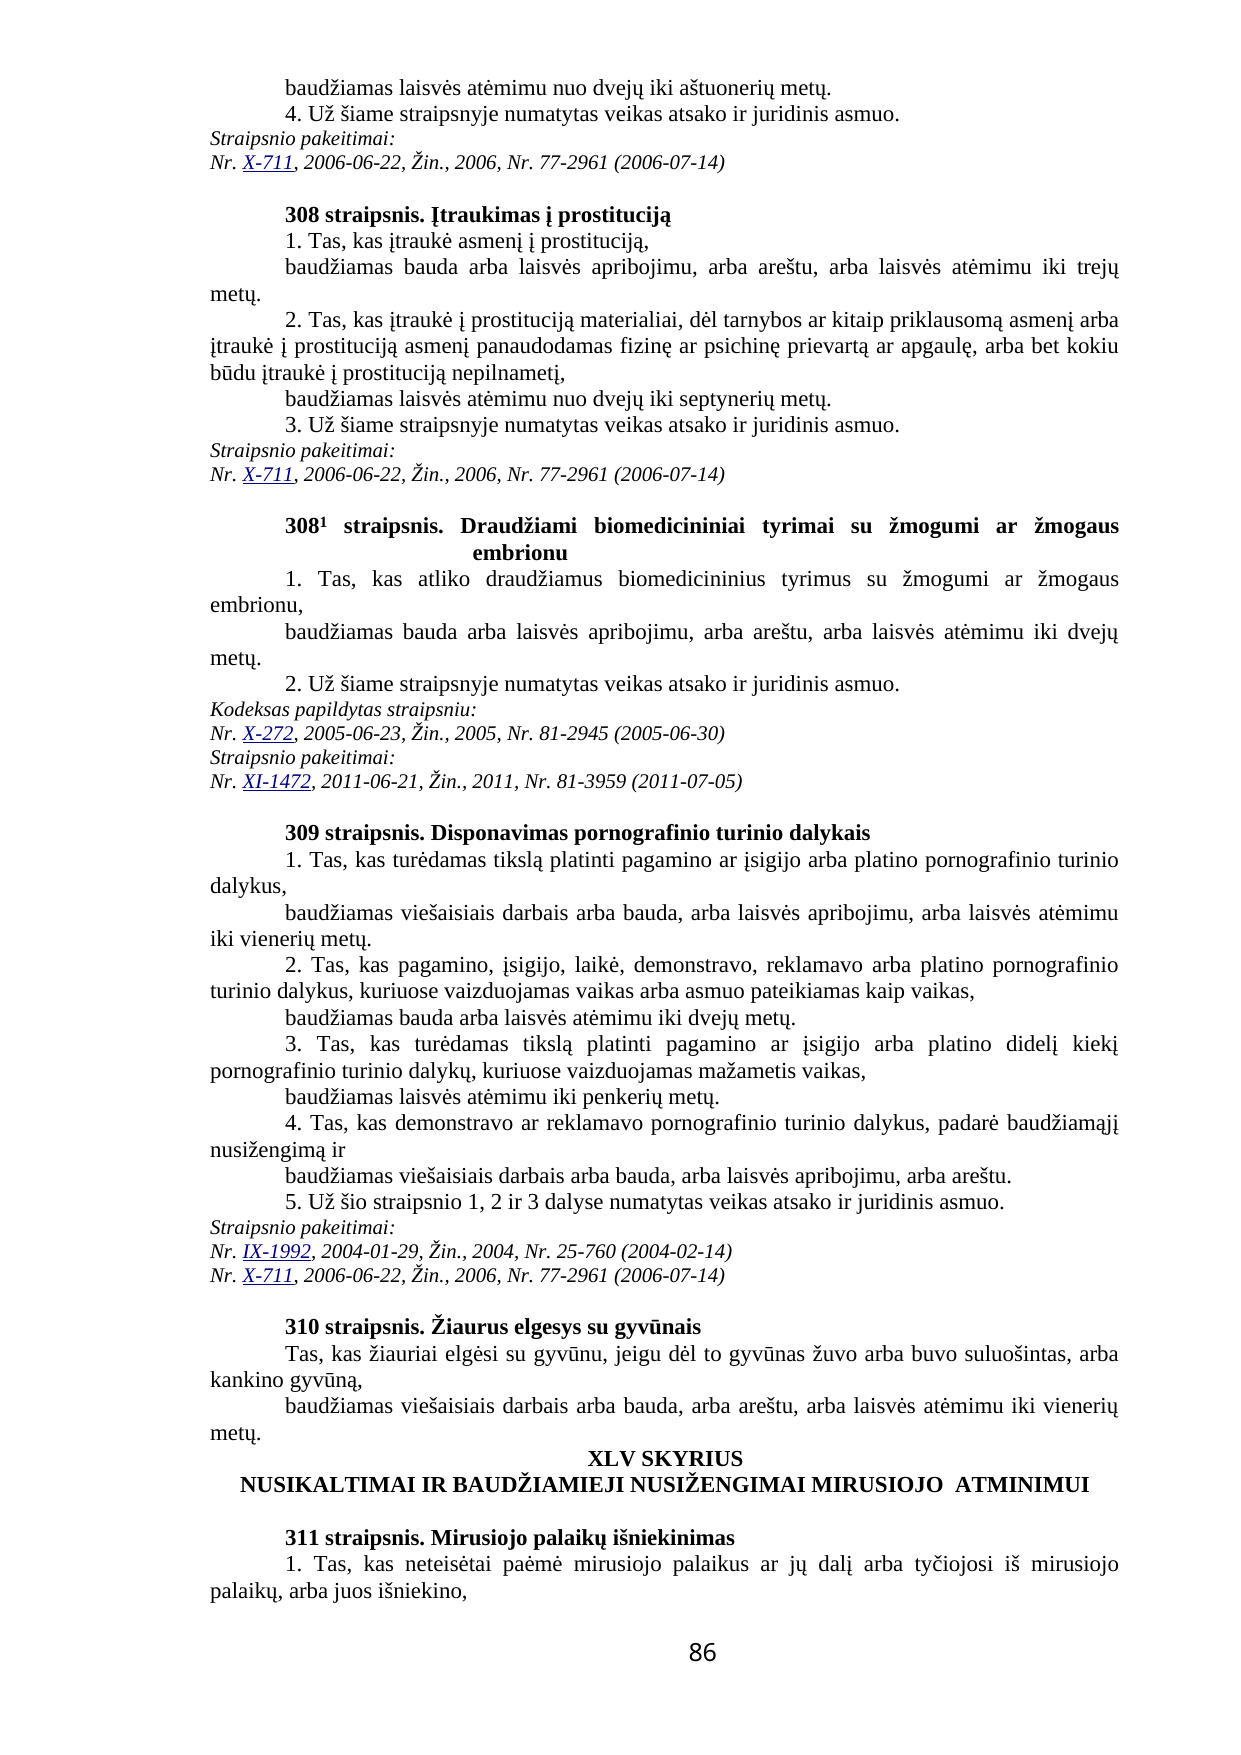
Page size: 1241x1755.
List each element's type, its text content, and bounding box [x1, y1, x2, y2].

text Nr. X-272, 2005-06-23, Žin., 2005, Nr. 81-2945 (2005-06-30) [210, 721, 1120, 745]
text 1. Tas, kas turėdamas tikslą platinti pagamino ar įsigijo arba platino pornografinio turinio dalykus, [210, 846, 1120, 898]
text Tas, kas žiauriai elgėsi su gyvūnu, jeigu dėl to gyvūnas žuvo arba buvo suluošintas, arba kankino gyvūną, [210, 1340, 1120, 1392]
text 3. Už šiame straipsnyje numatytas veikas atsako ir juridinis asmuo. [210, 412, 1120, 438]
text baudžiamas laisvės atėmimu nuo dvejų iki aštuonerių metų. [210, 73, 1120, 100]
text baudžiamas bauda arba laisvės atėmimu iki dvejų metų. [210, 1004, 1120, 1030]
text Nr. X-711, 2006-06-22, Žin., 2006, Nr. 77-2961 (2006-07-14) [210, 150, 1120, 174]
text 5. Už šio straipsnio 1, 2 ir 3 dalyse numatytas veikas atsako ir juridinis asmuo. [210, 1188, 1120, 1215]
text Nr. IX-1992, 2004-01-29, Žin., 2004, Nr. 25-760 (2004-02-14) [210, 1239, 1120, 1263]
text Nr. X-711, 2006-06-22, Žin., 2006, Nr. 77-2961 (2006-07-14) [210, 462, 1120, 486]
text 4. Už šiame straipsnyje numatytas veikas atsako ir juridinis asmuo. [210, 100, 1120, 126]
text 4. Tas, kas demonstravo ar reklamavo pornografinio turinio dalykus, padarė baudžiamąjį nusižengimą ir [210, 1109, 1120, 1162]
text 2. Už šiame straipsnyje numatytas veikas atsako ir juridinis asmuo. [210, 671, 1120, 697]
text NUSIKALTIMAI IR BAUDŽIAMIEJI NUSIŽENGIMAI MIRUSIOJO ATMINIMUI [210, 1471, 1120, 1498]
text baudžiamas laisvės atėmimu nuo dvejų iki septynerių metų. [210, 385, 1120, 412]
text Nr. XI-1472, 2011-06-21, Žin., 2011, Nr. 81-3959 (2011-07-05) [210, 769, 1120, 793]
text 3. Tas, kas turėdamas tikslą platinti pagamino ar įsigijo arba platino didelį kiekį pornografinio turinio dalykų, kuriuose vaizduojamas mažametis vaikas, [210, 1030, 1120, 1083]
text baudžiamas bauda arba laisvės apribojimu, arba areštu, arba laisvės atėmimu iki trejų metų. [210, 253, 1120, 306]
text baudžiamas viešaisiais darbais arba bauda, arba laisvės apribojimu, arba areštu. [210, 1162, 1120, 1188]
text 1. Tas, kas neteisėtai paėmė mirusiojo palaikus ar jų dalį arba tyčiojosi iš mirusiojo palaikų, arba juos išniekino, [210, 1551, 1120, 1603]
text Straipsnio pakeitimai: [210, 126, 1120, 150]
text 310 straipsnis. Žiaurus elgesys su gyvūnais [210, 1313, 1120, 1340]
text Straipsnio pakeitimai: [210, 1215, 1120, 1239]
text 308 straipsnis. Įtraukimas į prostituciją [210, 201, 1120, 227]
text baudžiamas viešaisiais darbais arba bauda, arba areštu, arba laisvės atėmimu iki vienerių metų. [210, 1392, 1120, 1445]
text baudžiamas laisvės atėmimu iki penkerių metų. [210, 1083, 1120, 1109]
text XLV SKYRIUS [210, 1445, 1120, 1471]
text 3081 straipsnis. Draudžiami biomedicininiai tyrimai su žmogumi ar žmogaus embrionu [285, 512, 1120, 565]
text 309 straipsnis. Disponavimas pornografinio turinio dalykais [285, 819, 1120, 846]
text 1. Tas, kas atliko draudžiamus biomedicininius tyrimus su žmogumi ar žmogaus embrionu, [210, 565, 1120, 618]
text 311 straipsnis. Mirusiojo palaikų išniekinimas [210, 1524, 1120, 1551]
text 1. Tas, kas įtraukė asmenį į prostituciją, [210, 227, 1120, 253]
text baudžiamas viešaisiais darbais arba bauda, arba laisvės apribojimu, arba laisvės atėmimu iki vienerių metų. [210, 898, 1120, 951]
text Straipsnio pakeitimai: [210, 745, 1120, 769]
text Straipsnio pakeitimai: [210, 438, 1120, 462]
text 2. Tas, kas įtraukė į prostituciją materialiai, dėl tarnybos ar kitaip priklausomą asmenį arba įtraukė į prostituciją asmenį panaudodamas fizinę ar psichinę prievartą ar apgaulę, arba bet kokiu būdu įtraukė į prostituciją nepilnametį, [210, 306, 1120, 385]
text Kodeksas papildytas straipsniu: [210, 697, 1120, 721]
text baudžiamas bauda arba laisvės apribojimu, arba areštu, arba laisvės atėmimu iki dvejų metų. [210, 618, 1120, 671]
text 2. Tas, kas pagamino, įsigijo, laikė, demonstravo, reklamavo arba platino pornografinio turinio dalykus, kuriuose vaizduojamas vaikas arba asmuo pateikiamas kaip vaikas, [210, 951, 1120, 1004]
text Nr. X-711, 2006-06-22, Žin., 2006, Nr. 77-2961 (2006-07-14) [210, 1263, 1120, 1287]
